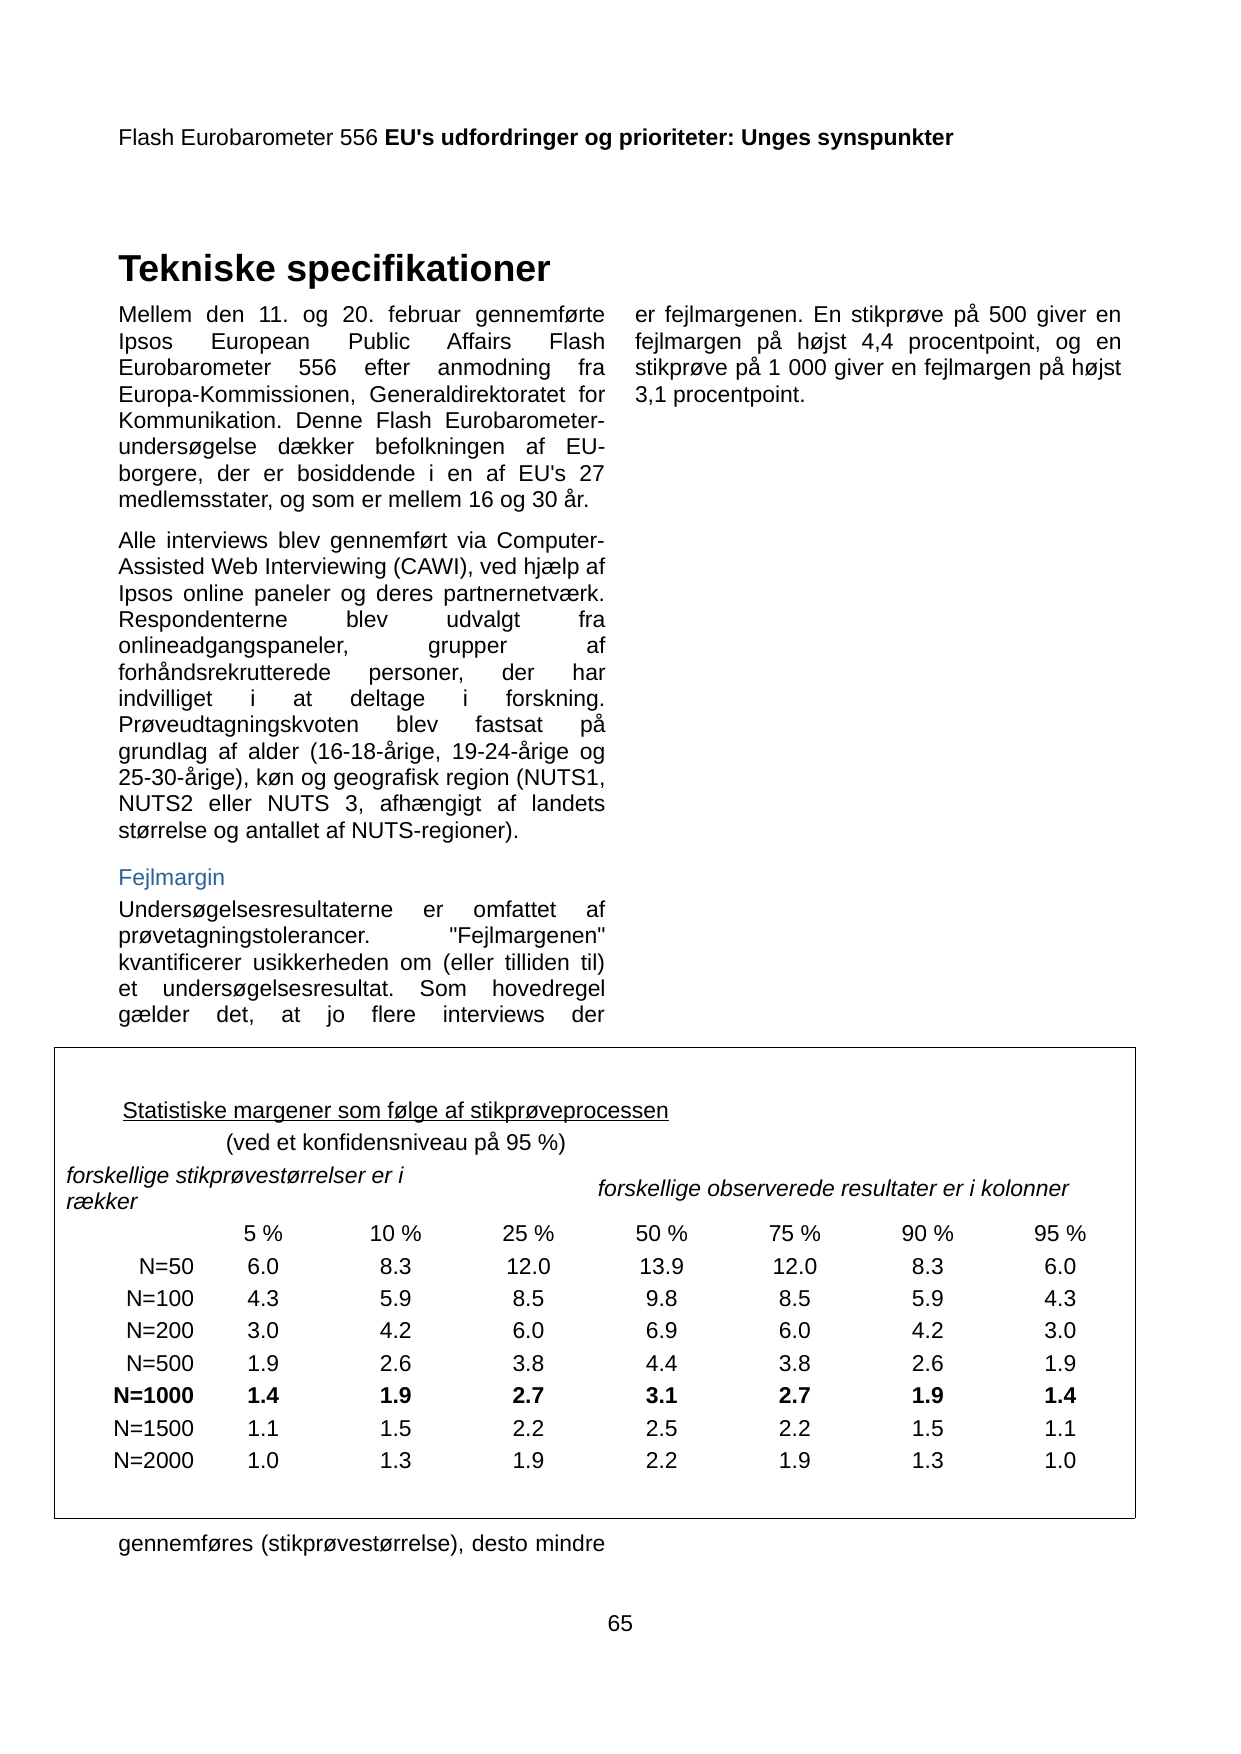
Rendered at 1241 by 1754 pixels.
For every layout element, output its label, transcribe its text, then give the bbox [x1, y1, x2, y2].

table_cell 1,9 [994, 1347, 1126, 1379]
table_cell 1,9 [462, 1444, 595, 1476]
text Alle interviews blev gennemført via Computer-Assisted Web Interviewing (CAWI), ved hjælp af Ipsos online paneler og deres partnernetværk. Respondenterne blev udvalgt fra onlineadgangspaneler, grupper af forhåndsrekrutterede personer, der har indvilliget i at deltage i forskning. Prøveudtagningskvoten blev fastsat på grundlag af alder (16-18-årige, 19-24-årige og 25-30-årige), køn og geografisk region (NUTS1, NUTS2 eller NUTS 3, afhængigt af landets størrelse og antallet af NUTS-regioner). [118, 527, 605, 843]
table_cell 5 % [197, 1217, 329, 1250]
table_cell N=500 [63, 1347, 197, 1379]
table_cell 1,9 [728, 1444, 861, 1476]
table_cell 2,2 [462, 1412, 595, 1444]
table_cell 2,2 [595, 1444, 728, 1476]
text Fejlmargin [118, 864, 605, 890]
table_cell 8,3 [329, 1250, 462, 1282]
table_cell N=100 [63, 1282, 197, 1314]
table_cell 2,7 [728, 1379, 861, 1412]
table_cell 8,5 [728, 1282, 861, 1314]
table_cell forskellige stikprøvestørrelser er i rækker [63, 1159, 462, 1217]
table_cell 25 % [462, 1217, 595, 1250]
table_cell 12,0 [728, 1250, 861, 1282]
table_cell 1,3 [861, 1444, 994, 1476]
table_cell 1,4 [994, 1379, 1126, 1412]
table_cell N=50 [63, 1250, 197, 1282]
table_cell 2,7 [462, 1379, 595, 1412]
table_cell 1,4 [197, 1379, 329, 1412]
table_cell N=1500 [63, 1412, 197, 1444]
table_cell 8,5 [462, 1282, 595, 1314]
text [55, 1048, 1135, 1518]
table_header [861, 1094, 994, 1126]
text gennemføres (stikprøvestørrelse), desto mindre [118, 1519, 605, 1556]
table_cell 4,2 [861, 1315, 994, 1347]
table_cell forskellige observerede resultater er i kolonner [595, 1159, 1126, 1217]
table_cell 1,5 [861, 1412, 994, 1444]
table_cell 6,0 [462, 1315, 595, 1347]
table_cell 6,0 [994, 1250, 1126, 1282]
table_cell 1,0 [197, 1444, 329, 1476]
table_cell 4,4 [595, 1347, 728, 1379]
table_cell N=200 [63, 1315, 197, 1347]
table_cell N=1000 [63, 1379, 197, 1412]
table_cell [861, 1126, 994, 1159]
table_cell [728, 1126, 861, 1159]
table_header [994, 1094, 1126, 1126]
table_cell 90 % [861, 1217, 994, 1250]
table_cell [462, 1159, 595, 1217]
text er fejlmargenen. En stikprøve på 500 giver en fejlmargen på højst 4,4 procentpoint, og en stikprøve på 1 000 giver en fejlmargen på højst 3,1 procentpoint. [635, 301, 1122, 407]
table_cell 2,5 [595, 1412, 728, 1444]
table_cell 2,6 [329, 1347, 462, 1379]
table_cell 3,0 [994, 1315, 1126, 1347]
table_cell 2,2 [728, 1412, 861, 1444]
table_cell 50 % [595, 1217, 728, 1250]
table_cell 4,3 [994, 1282, 1126, 1314]
table_cell 6,0 [197, 1250, 329, 1282]
table_header Statistiske margener som følge af stikprøveprocessen [63, 1094, 728, 1126]
table_cell 2,6 [861, 1347, 994, 1379]
table_cell 6,0 [728, 1315, 861, 1347]
subtitle Tekniske specifikationer [118, 246, 1122, 289]
table_cell 1,9 [329, 1379, 462, 1412]
table_cell 1,0 [994, 1444, 1126, 1476]
table_cell 4,2 [329, 1315, 462, 1347]
table_cell 1,3 [329, 1444, 462, 1476]
table_cell [63, 1217, 197, 1250]
table_cell 1,9 [861, 1379, 994, 1412]
table_header [728, 1094, 861, 1126]
table_cell 75 % [728, 1217, 861, 1250]
table_cell 10 % [329, 1217, 462, 1250]
table_cell 3,1 [595, 1379, 728, 1412]
text Undersøgelsesresultaterne er omfattet af prøvetagningstolerancer. "Fejlmargenen" kvantificerer usikkerheden om (eller tilliden til) et undersøgelsesresultat. Som hovedregel gælder det, at jo flere interviews der [118, 896, 605, 1047]
table_cell 5,9 [861, 1282, 994, 1314]
table_cell 3,8 [462, 1347, 595, 1379]
table_cell 12,0 [462, 1250, 595, 1282]
table_cell 1,1 [197, 1412, 329, 1444]
table_cell (ved et konfidensniveau på 95 %) [63, 1126, 728, 1159]
table_cell 4,3 [197, 1282, 329, 1314]
table_cell 5,9 [329, 1282, 462, 1314]
table_cell N=2000 [63, 1444, 197, 1476]
table_cell 6,9 [595, 1315, 728, 1347]
table_cell 13,9 [595, 1250, 728, 1282]
table_cell 1,5 [329, 1412, 462, 1444]
table_cell 9,8 [595, 1282, 728, 1314]
table_cell 1,1 [994, 1412, 1126, 1444]
text Mellem den 11. og 20. februar gennemførte Ipsos European Public Affairs Flash Eurobarometer 556 efter anmodning fra Europa-Kommissionen, Generaldirektoratet for Kommunikation. Denne Flash Eurobarometer-undersøgelse dækker befolkningen af EU-borgere, der er bosiddende i en af EU's 27 medlemsstater, og som er mellem 16 og 30 år. [118, 301, 605, 512]
table_cell 3,0 [197, 1315, 329, 1347]
table_cell 1,9 [197, 1347, 329, 1379]
table_cell 95 % [994, 1217, 1126, 1250]
table_cell [994, 1126, 1126, 1159]
table_cell 8,3 [861, 1250, 994, 1282]
table_cell 3,8 [728, 1347, 861, 1379]
